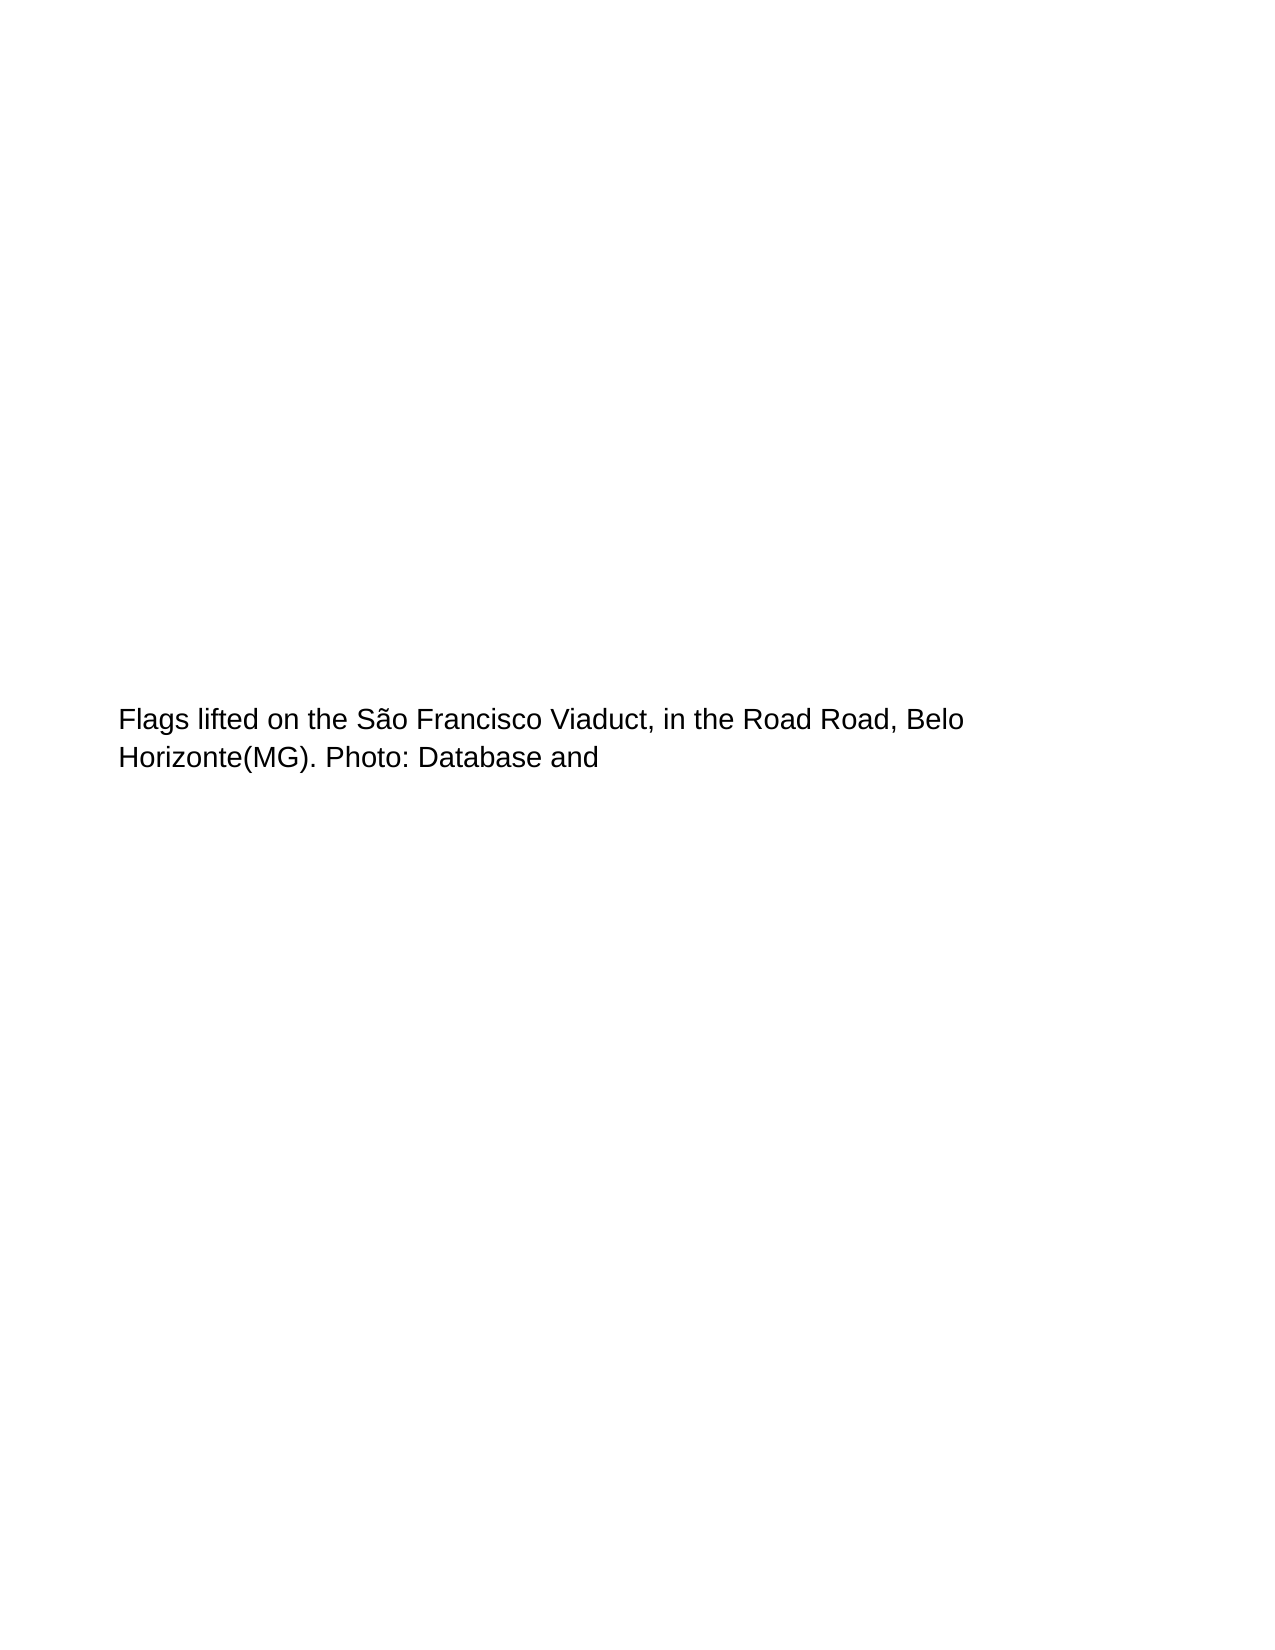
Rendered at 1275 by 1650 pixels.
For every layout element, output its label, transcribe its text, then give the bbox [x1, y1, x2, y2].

text Flags lifted on the São Francisco Viaduct, in the Road Road, Belo Horizonte(MG). Photo: Database and [118, 702, 1157, 774]
